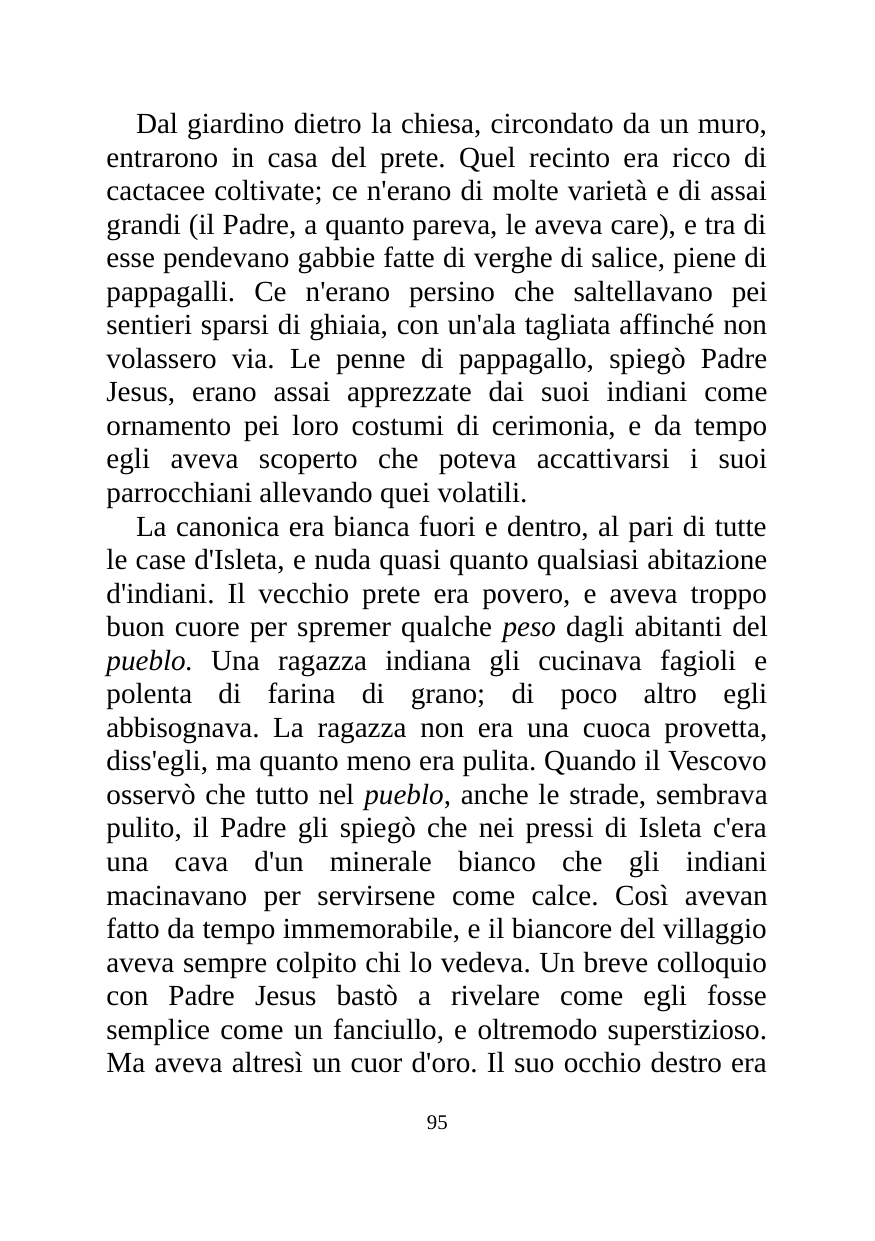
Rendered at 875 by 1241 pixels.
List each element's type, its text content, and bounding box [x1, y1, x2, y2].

text Dal giardino dietro la chiesa, circondato da un muro, entrarono in casa del prete. Quel recinto era ricco di cactacee coltivate; ce n'erano di molte varietà e di assai grandi (il Padre, a quanto pareva, le aveva care), e tra di esse pendevano gabbie fatte di verghe di salice, piene di pappagalli. Ce n'erano persino che saltellavano pei sentieri sparsi di ghiaia, con un'ala tagliata affinché non volassero via. Le penne di pappagallo, spiegò Padre Jesus, erano assai apprezzate dai suoi indiani come ornamento pei loro costumi di cerimonia, e da tempo egli aveva scoperto che poteva accattivarsi i suoi parrocchiani allevando quei volatili. [106, 106, 768, 509]
text La canonica era bianca fuori e dentro, al pari di tutte le case d'Isleta, e nuda quasi quanto qualsiasi abitazione d'indiani. Il vecchio prete era povero, e aveva troppo buon cuore per spremer qualche peso dagli abitanti del pueblo. Una ragazza indiana gli cucinava fagioli e polenta di farina di grano; di poco altro egli abbisognava. La ragazza non era una cuoca provetta, diss'egli, ma quanto meno era pulita. Quando il Vescovo osservò che tutto nel pueblo, anche le strade, sembrava pulito, il Padre gli spiegò che nei pressi di Isleta c'era una cava d'un minerale bianco che gli indiani macinavano per servirsene come calce. Così avevan fatto da tempo immemorabile, e il biancore del villaggio aveva sempre colpito chi lo vedeva. Un breve colloquio con Padre Jesus bastò a rivelare come egli fosse semplice come un fanciullo, e oltremodo superstizioso. Ma aveva altresì un cuor d'oro. Il suo occhio destro era [106, 509, 768, 1079]
